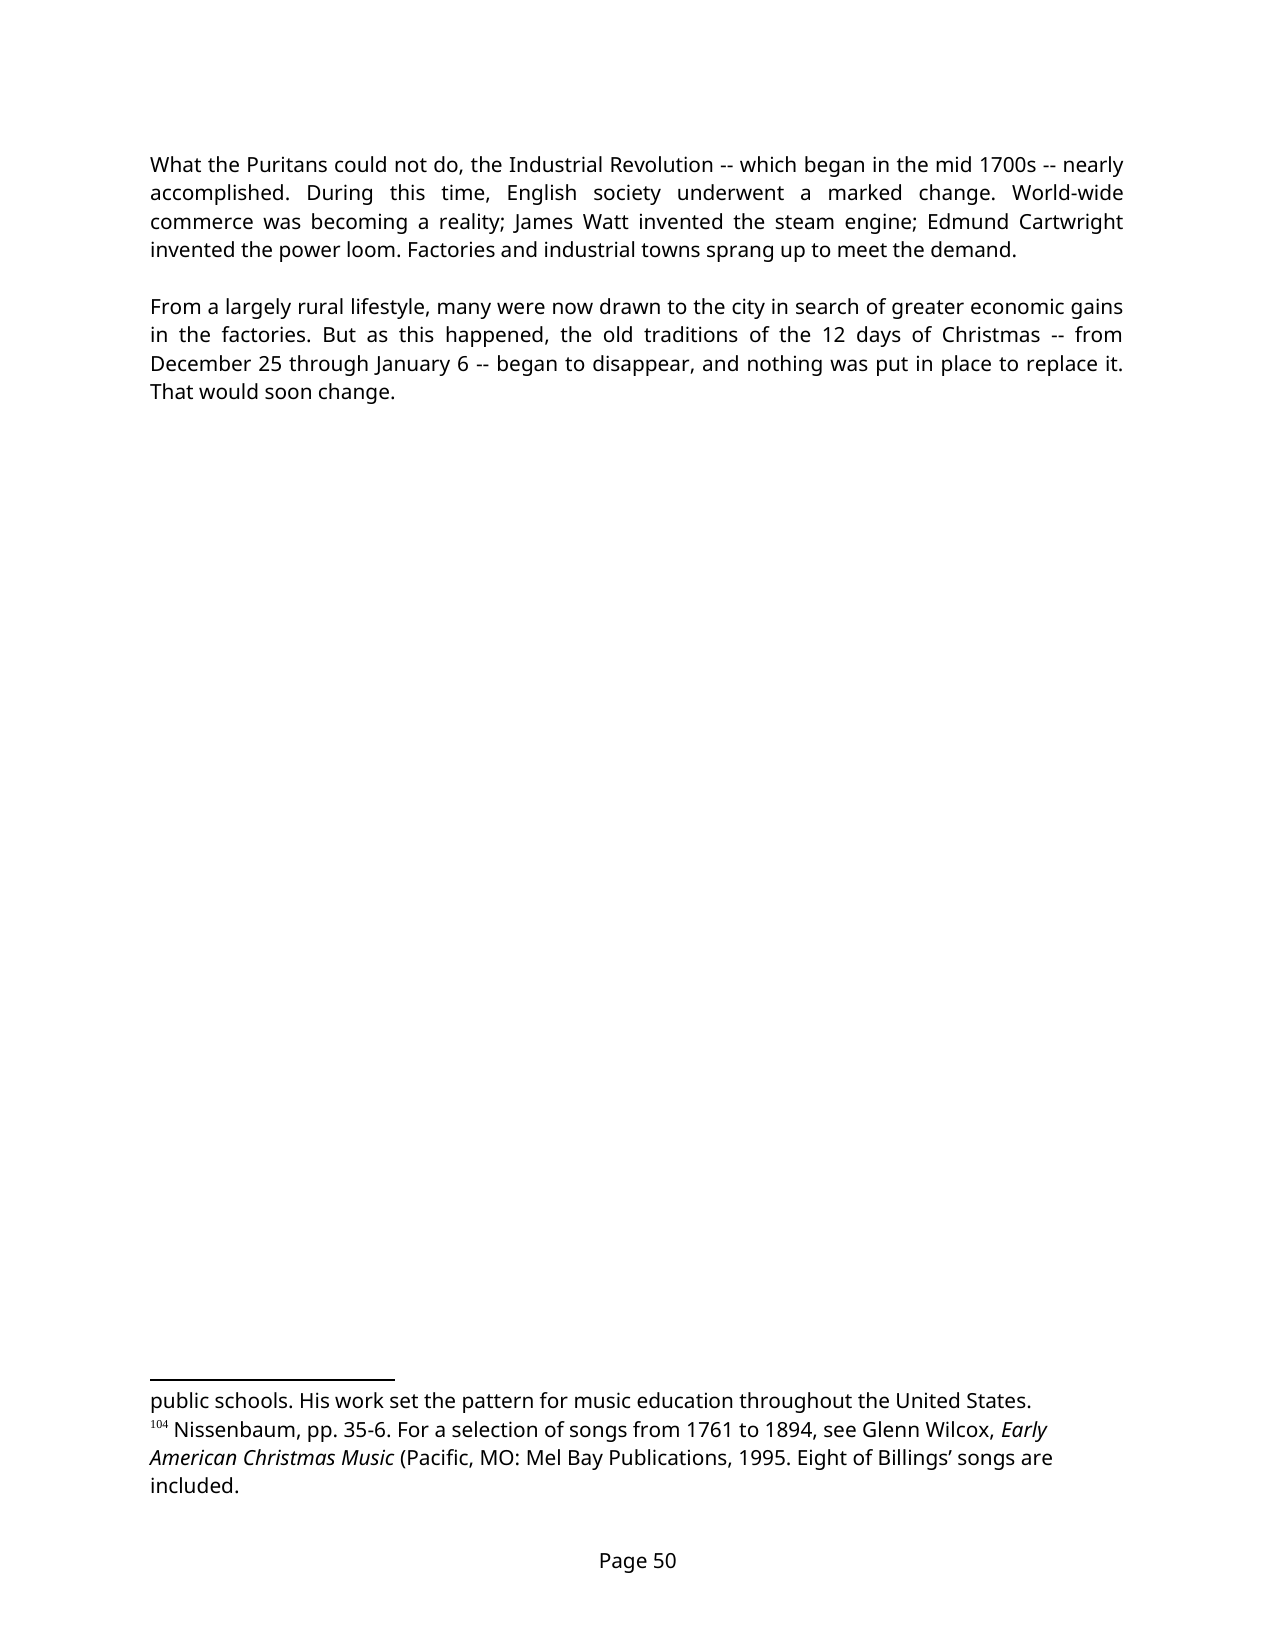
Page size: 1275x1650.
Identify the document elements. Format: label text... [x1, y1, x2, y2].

text public schools. His work set the pattern for music education throughout the United States. [150, 1386, 1125, 1415]
text What the Puritans could not do, the Industrial Revolution -- which began in the mid 1700s -- nearly accomplished. During this time, English society underwent a marked change. World-wide commerce was becoming a reality; James Watt invented the steam engine; Edmund Cartwright invented the power loom. Factories and industrial towns sprang up to meet the demand. [150, 150, 1125, 264]
text Nissenbaum, pp. 35-6. For a selection of songs from 1761 to 1894, see Glenn Wilcox, Early American Christmas Music (Pacific, MO: Mel Bay Publications, 1995. Eight of Billings’ songs are included. [150, 1415, 1125, 1500]
text From a largely rural lifestyle, many were now drawn to the city in search of greater economic gains in the factories. But as this happened, the old traditions of the 12 days of Christmas -- from December 25 through January 6 -- began to disappear, and nothing was put in place to replace it. That would soon change. [150, 292, 1125, 406]
